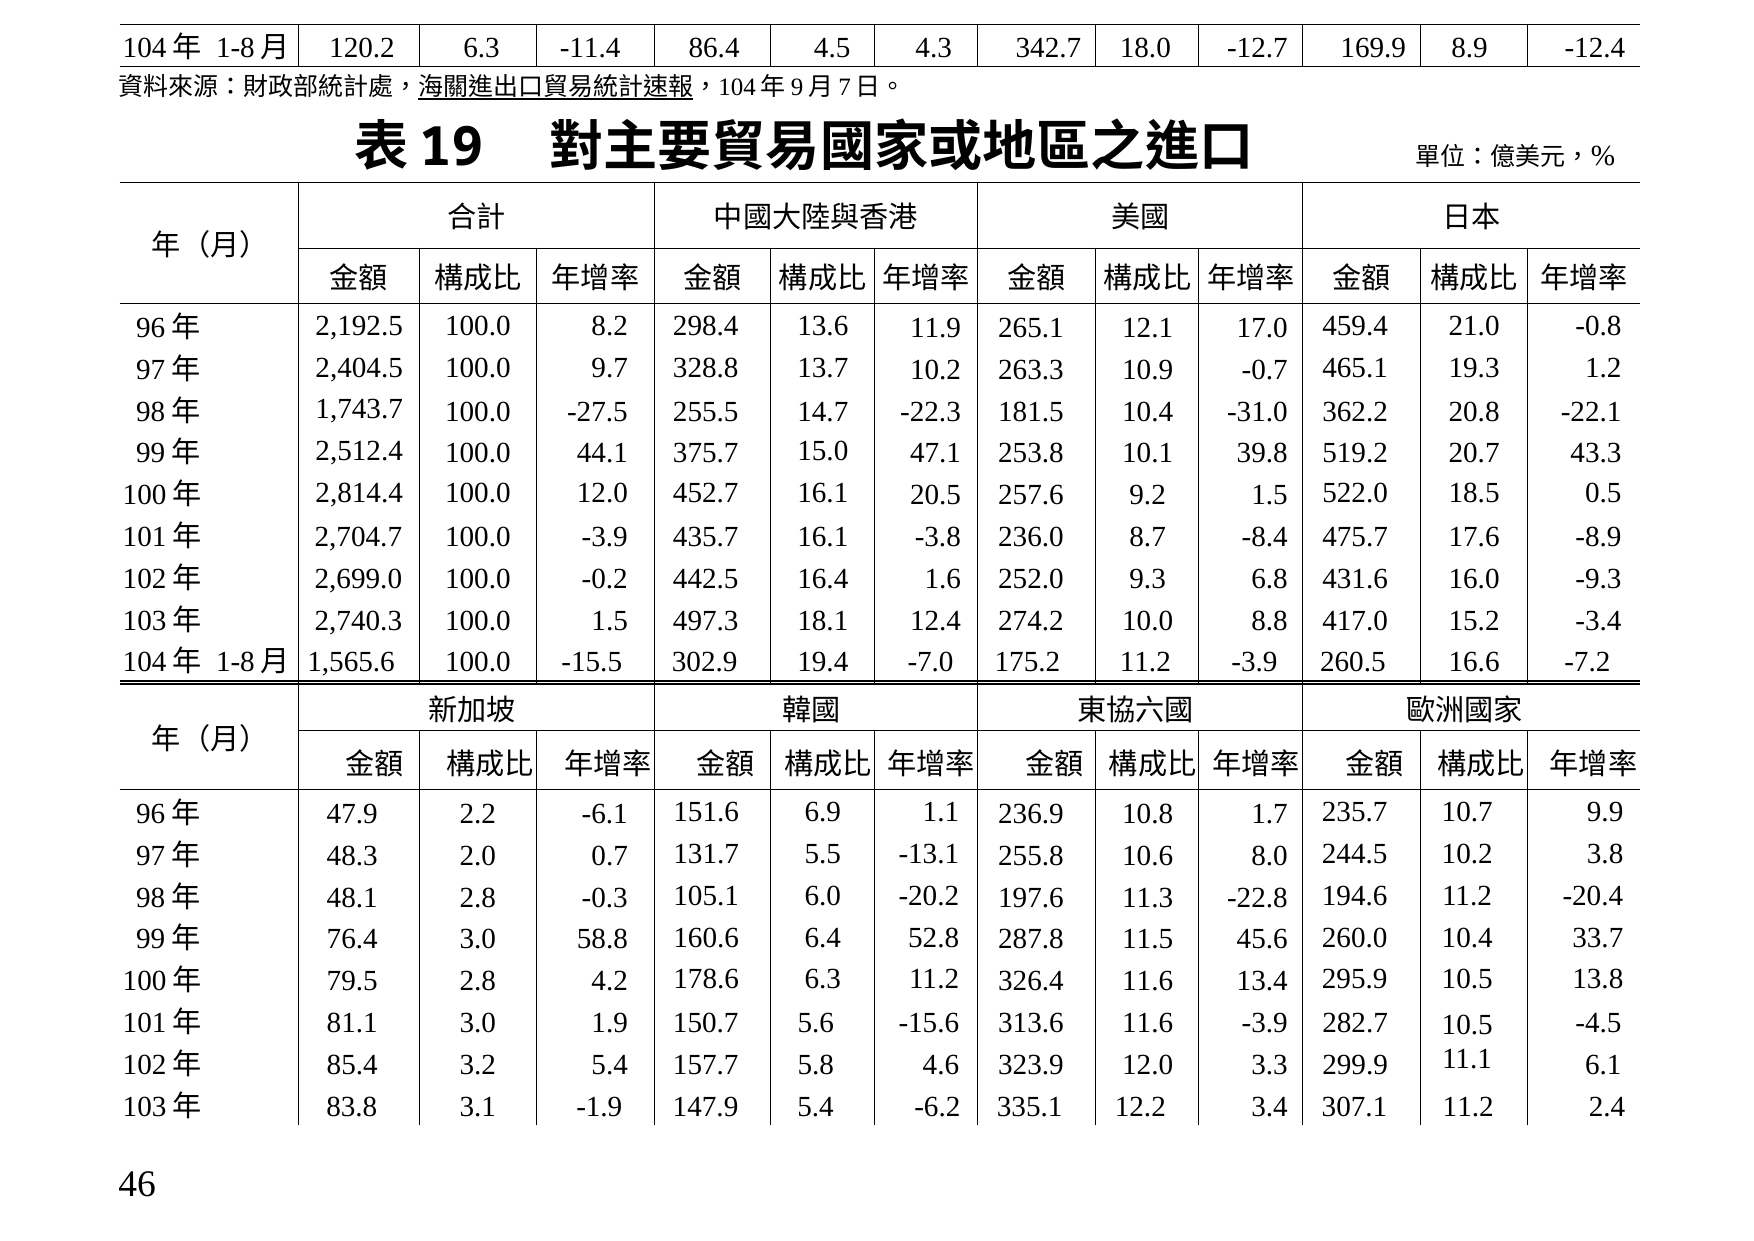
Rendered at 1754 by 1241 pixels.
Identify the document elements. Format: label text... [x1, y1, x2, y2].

table_cell -7.0 [875, 638, 977, 680]
table_cell -0.3 [537, 874, 654, 916]
table_cell 年增率 [537, 249, 654, 303]
table_cell 97年 [120, 346, 298, 387]
table_cell 98年 [120, 388, 298, 429]
table_cell 100年 [120, 471, 298, 513]
table_cell 3.4 [1199, 1083, 1302, 1124]
table_header 中國大陸與香港 [655, 183, 977, 248]
table_cell 20.8 [1421, 388, 1527, 429]
table_cell 5.5 [771, 832, 874, 874]
table_cell 東協六國 [978, 685, 1302, 730]
table_cell 52.8 [875, 916, 977, 957]
table_cell 1.2 [1528, 346, 1640, 387]
table_cell 98年 [120, 874, 298, 916]
table_cell 2,192.5 [299, 304, 419, 346]
table_cell 20.5 [875, 471, 977, 513]
table_cell 10.7 [1421, 790, 1527, 832]
table_cell 2,704.7 2,699.0 [299, 513, 419, 596]
table_cell 236.0 252.0 [978, 513, 1095, 596]
table_cell 260.5 [1303, 638, 1420, 680]
table_cell 33.7 [1528, 916, 1640, 957]
table_cell 104年 1-8月 [120, 638, 298, 680]
table_cell 147.9 [655, 1083, 770, 1124]
table_cell 255.8 [978, 832, 1095, 874]
table_cell 2,740.3 [299, 596, 419, 638]
table_cell 100.0 100.0 [420, 513, 536, 596]
table_cell 47.1 [875, 429, 977, 471]
table_cell 4.3 [875, 25, 977, 66]
table_cell 99年 [120, 916, 298, 957]
table_cell 2,512.4 [299, 429, 419, 471]
table_cell 100.0 [420, 471, 536, 513]
table_cell 6.3 [771, 958, 874, 999]
table_cell 11.2 [1421, 874, 1527, 916]
table_header 美國 [978, 183, 1302, 248]
table_cell 298.4 [655, 304, 770, 346]
table_cell 103年 [120, 1083, 298, 1124]
table_cell 歐洲國家 [1303, 685, 1640, 730]
table_cell 253.8 [978, 429, 1095, 471]
table_cell 375.7 [655, 429, 770, 471]
table_cell 15.0 [771, 429, 874, 471]
table_cell 1.5 [1199, 471, 1302, 513]
table_cell -27.5 [537, 388, 654, 429]
table_cell 17.0 [1199, 304, 1302, 346]
table_cell 76.4 [299, 916, 419, 957]
table_cell 43.3 [1528, 429, 1640, 471]
table_cell 131.7 [655, 832, 770, 874]
table_cell 244.5 [1303, 832, 1420, 874]
table_cell -11.4 [537, 25, 654, 66]
table_cell -1.9 [537, 1083, 654, 1124]
table_cell 11.3 [1096, 874, 1198, 916]
table_cell 160.6 [655, 916, 770, 957]
table_cell 韓國 [655, 685, 977, 730]
table_cell 302.9 [655, 638, 770, 680]
table_cell 100.0 [420, 304, 536, 346]
table_cell 構成比 [771, 249, 874, 303]
table_cell 81.1 85.4 [299, 999, 419, 1083]
table_cell 260.0 [1303, 916, 1420, 957]
table_cell 313.6 323.9 [978, 999, 1095, 1083]
table_cell 11.2 [875, 958, 977, 999]
table_cell 2.4 [1528, 1083, 1640, 1124]
table_cell 11.5 [1096, 916, 1198, 957]
table_cell 100.0 [420, 388, 536, 429]
table_cell 9.7 [537, 346, 654, 387]
table_cell 100.0 [420, 429, 536, 471]
table_cell 362.2 [1303, 388, 1420, 429]
table_cell -3.9 -0.2 [537, 513, 654, 596]
table_cell 6.3 [420, 25, 536, 66]
table_cell 18.0 [1096, 25, 1198, 66]
table_cell 175.2 [978, 638, 1095, 680]
table_cell 構成比 [771, 731, 874, 789]
table_header 日本 [1303, 183, 1640, 248]
table_cell 48.1 [299, 874, 419, 916]
table_cell 9.2 [1096, 471, 1198, 513]
table_cell 3.1 [420, 1083, 536, 1124]
table_cell 11.6 [1096, 958, 1198, 999]
table_cell -3.9 [1199, 638, 1302, 680]
table_cell 10.5 [1421, 958, 1527, 999]
table_cell 構成比 [420, 731, 536, 789]
table_cell 5.6 5.8 [771, 999, 874, 1083]
table_cell -6.1 [537, 790, 654, 832]
table_cell 11.2 [1421, 1083, 1527, 1124]
table_cell 197.6 [978, 874, 1095, 916]
table_cell 181.5 [978, 388, 1095, 429]
table_cell 100.0 [420, 638, 536, 680]
table_cell 104年 1-8月 [120, 25, 298, 66]
table_cell 3.0 [420, 916, 536, 957]
table_cell 10.0 [1096, 596, 1198, 638]
table_cell 年增率 [1528, 249, 1640, 303]
table_cell -7.2 [1528, 638, 1640, 680]
table_cell 12.0 [537, 471, 654, 513]
table_cell 295.9 [1303, 958, 1420, 999]
table_cell 100.0 [420, 346, 536, 387]
table_cell 335.1 [978, 1083, 1095, 1124]
table_cell 2.8 [420, 958, 536, 999]
table_cell 6.0 [771, 874, 874, 916]
table_cell 4.5 [771, 25, 874, 66]
table_cell 120.2 [299, 25, 419, 66]
table_cell -4.5 6.1 [1528, 999, 1640, 1083]
table_cell 1.7 [1199, 790, 1302, 832]
table_cell 4.2 [537, 958, 654, 999]
table_cell 5.4 [771, 1083, 874, 1124]
table_cell 6.9 [771, 790, 874, 832]
table_cell 39.8 [1199, 429, 1302, 471]
table_cell 金額 [655, 249, 770, 303]
table_header 年（月） [120, 183, 298, 303]
table_cell 10.8 [1096, 790, 1198, 832]
table_cell 13.8 [1528, 958, 1640, 999]
table_cell 47.9 [299, 790, 419, 832]
text 表19 對主要貿易國家或地區之進口 單位：億美元，% [118, 103, 1636, 182]
table_cell 97年 [120, 832, 298, 874]
table_cell 10.5 11.1 [1421, 999, 1527, 1083]
table_cell 年增率 [1528, 731, 1640, 789]
table_cell 236.9 [978, 790, 1095, 832]
table_cell 58.8 [537, 916, 654, 957]
table_cell 年增率 [875, 249, 977, 303]
table_cell 452.7 [655, 471, 770, 513]
table_cell 150.7 157.7 [655, 999, 770, 1083]
table_cell 475.7 431.6 [1303, 513, 1420, 596]
table_cell 1.1 [875, 790, 977, 832]
table_cell 8.2 [537, 304, 654, 346]
table_cell 96年 [120, 304, 298, 346]
table_cell 263.3 [978, 346, 1095, 387]
table_cell 1,565.6 [299, 638, 419, 680]
table_cell -6.2 [875, 1083, 977, 1124]
table_cell 435.7 442.5 [655, 513, 770, 596]
table_cell 274.2 [978, 596, 1095, 638]
table_cell 13.6 [771, 304, 874, 346]
table_cell 45.6 [1199, 916, 1302, 957]
text 資料來源：財政部統計處，海關進出口貿易統計速報，104年9月7日。 [118, 67, 1636, 103]
table_cell 21.0 [1421, 304, 1527, 346]
table_cell 19.4 [771, 638, 874, 680]
table_cell 12.2 [1096, 1083, 1198, 1124]
table_cell -13.1 [875, 832, 977, 874]
table_header 合計 [299, 183, 654, 248]
table_cell 12.1 [1096, 304, 1198, 346]
table_cell 79.5 [299, 958, 419, 999]
table_cell 11.6 12.0 [1096, 999, 1198, 1083]
table_cell -8.4 6.8 [1199, 513, 1302, 596]
table_cell 構成比 [1421, 731, 1527, 789]
table_cell 構成比 [1096, 249, 1198, 303]
table_cell 15.2 [1421, 596, 1527, 638]
table_cell 19.3 [1421, 346, 1527, 387]
table_cell 3.8 [1528, 832, 1640, 874]
table_cell 2.2 [420, 790, 536, 832]
table_cell -22.1 [1528, 388, 1640, 429]
table_cell 17.6 16.0 [1421, 513, 1527, 596]
table_cell -31.0 [1199, 388, 1302, 429]
table_cell 構成比 [1096, 731, 1198, 789]
table_cell 3.0 3.2 [420, 999, 536, 1083]
table_cell 新加坡 [299, 685, 654, 730]
table_cell 2.0 [420, 832, 536, 874]
table_cell -12.7 [1199, 25, 1302, 66]
table_cell -15.6 4.6 [875, 999, 977, 1083]
table_cell 10.4 [1421, 916, 1527, 957]
table_cell 金額 [655, 731, 770, 789]
table_cell 16.6 [1421, 638, 1527, 680]
table_cell 265.1 [978, 304, 1095, 346]
table_cell 11.9 [875, 304, 977, 346]
table_cell 101年 102年 [120, 999, 298, 1083]
table_cell 8.9 [1421, 25, 1527, 66]
table_cell 8.0 [1199, 832, 1302, 874]
table_cell 0.7 [537, 832, 654, 874]
table_cell 10.1 [1096, 429, 1198, 471]
table_cell 年增率 [875, 731, 977, 789]
table_cell 金額 [1303, 731, 1420, 789]
table_cell 44.1 [537, 429, 654, 471]
table_cell 103年 [120, 596, 298, 638]
table_cell -22.8 [1199, 874, 1302, 916]
table_cell 18.1 [771, 596, 874, 638]
table_cell 金額 [1303, 249, 1420, 303]
table_cell 13.4 [1199, 958, 1302, 999]
table_cell 96年 [120, 790, 298, 832]
table_cell 16.1 16.4 [771, 513, 874, 596]
table_cell 構成比 [1421, 249, 1527, 303]
table_cell 1.5 [537, 596, 654, 638]
table_cell -20.2 [875, 874, 977, 916]
table_cell 99年 [120, 429, 298, 471]
table_cell 465.1 [1303, 346, 1420, 387]
table_cell -12.4 [1528, 25, 1640, 66]
table_cell 16.1 [771, 471, 874, 513]
table_cell 1.9 5.4 [537, 999, 654, 1083]
table_cell 2,814.4 [299, 471, 419, 513]
table_cell 282.7 299.9 [1303, 999, 1420, 1083]
table_cell 326.4 [978, 958, 1095, 999]
table_cell 235.7 [1303, 790, 1420, 832]
table_cell 10.9 [1096, 346, 1198, 387]
table_cell 10.4 [1096, 388, 1198, 429]
table_cell 10.2 [1421, 832, 1527, 874]
table_cell 522.0 [1303, 471, 1420, 513]
table_cell 8.8 [1199, 596, 1302, 638]
table_cell 金額 [978, 249, 1095, 303]
table_cell 307.1 [1303, 1083, 1420, 1124]
table_cell 8.7 9.3 [1096, 513, 1198, 596]
table_cell 105.1 [655, 874, 770, 916]
table_cell -3.4 [1528, 596, 1640, 638]
table_cell 194.6 [1303, 874, 1420, 916]
table_cell 14.7 [771, 388, 874, 429]
table_cell 10.2 [875, 346, 977, 387]
table_cell 459.4 [1303, 304, 1420, 346]
table_cell 13.7 [771, 346, 874, 387]
table_cell 169.9 [1303, 25, 1420, 66]
table_cell -8.9 -9.3 [1528, 513, 1640, 596]
table_cell -0.8 [1528, 304, 1640, 346]
table_cell 328.8 [655, 346, 770, 387]
table_cell 287.8 [978, 916, 1095, 957]
table_cell 6.4 [771, 916, 874, 957]
table_cell 417.0 [1303, 596, 1420, 638]
table_cell 257.6 [978, 471, 1095, 513]
table_cell 86.4 [655, 25, 770, 66]
table_cell 9.9 [1528, 790, 1640, 832]
table_cell 年增率 [1199, 249, 1302, 303]
table_cell 342.7 [978, 25, 1095, 66]
table_cell 金額 [299, 249, 419, 303]
table_cell 金額 [978, 731, 1095, 789]
table_cell 255.5 [655, 388, 770, 429]
table_cell 年增率 [1199, 731, 1302, 789]
table_cell 10.6 [1096, 832, 1198, 874]
table_cell 2.8 [420, 874, 536, 916]
table_cell -22.3 [875, 388, 977, 429]
table_cell 497.3 [655, 596, 770, 638]
table_cell 1,743.7 [299, 388, 419, 429]
table_cell 20.7 [1421, 429, 1527, 471]
table_cell -20.4 [1528, 874, 1640, 916]
table_cell 年增率 [537, 731, 654, 789]
table_cell 48.3 [299, 832, 419, 874]
table_cell 年（月） [120, 685, 298, 789]
table_cell 0.5 [1528, 471, 1640, 513]
table_cell 178.6 [655, 958, 770, 999]
table_cell 100.0 [420, 596, 536, 638]
table_cell 2,404.5 [299, 346, 419, 387]
table_cell -15.5 [537, 638, 654, 680]
table_cell 101年 102年 [120, 513, 298, 596]
table_cell 18.5 [1421, 471, 1527, 513]
table_cell 金額 [299, 731, 419, 789]
table_cell 12.4 [875, 596, 977, 638]
table_cell 151.6 [655, 790, 770, 832]
table_cell -3.9 3.3 [1199, 999, 1302, 1083]
table_cell 519.2 [1303, 429, 1420, 471]
table_cell 構成比 [420, 249, 536, 303]
table_cell -0.7 [1199, 346, 1302, 387]
table_cell 100年 [120, 958, 298, 999]
table_cell 11.2 [1096, 638, 1198, 680]
table_cell 83.8 [299, 1083, 419, 1124]
table_cell -3.8 1.6 [875, 513, 977, 596]
